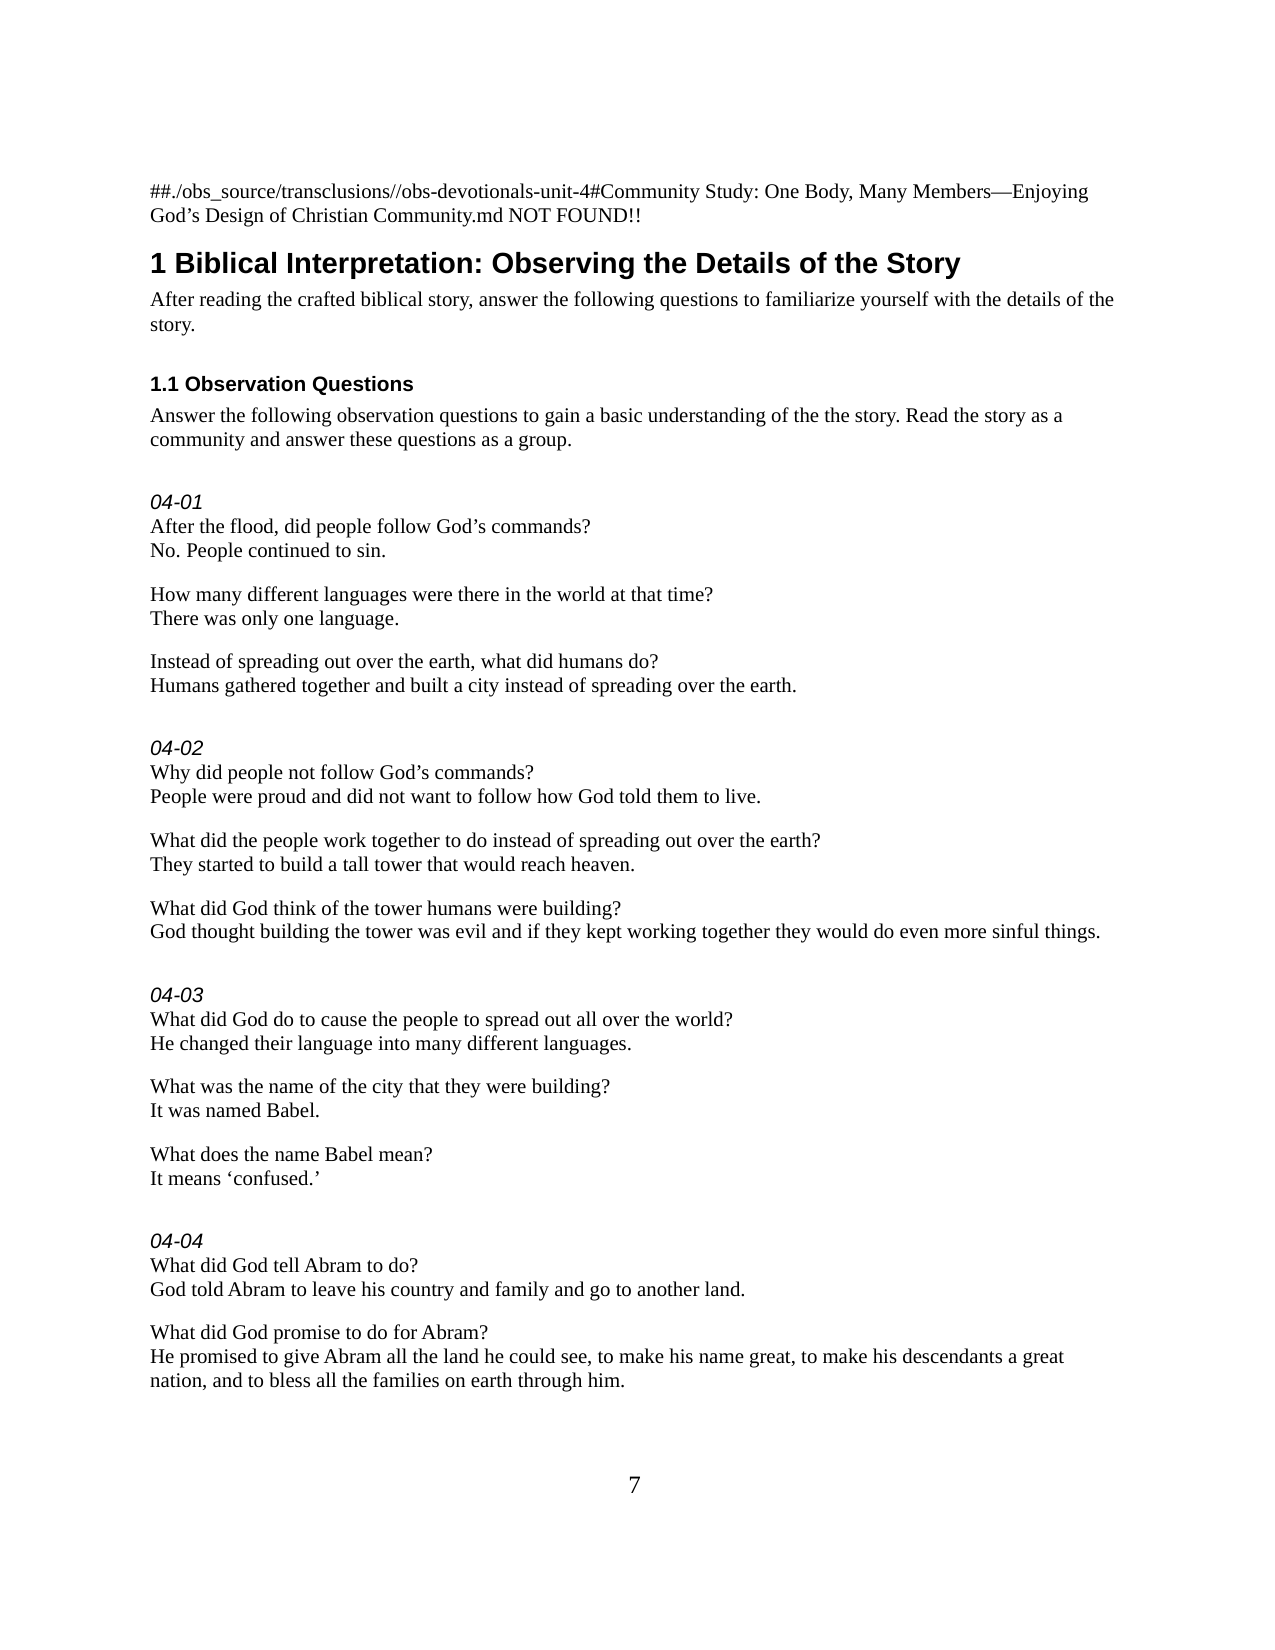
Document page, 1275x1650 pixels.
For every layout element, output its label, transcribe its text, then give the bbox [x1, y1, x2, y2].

subtitle 04-02 [150, 736, 1125, 760]
subtitle 1 Biblical Interpretation: Observing the Details of the Story [150, 246, 1125, 280]
text ##./obs_source/transclusions//obs-devotionals-unit-4#Community Study: One Body, Many Members—Enjoying God’s Design of Christian Community.md NOT FOUND!! [150, 179, 1125, 227]
text Why did people not follow God’s commands? People were proud and did not want to follow how God told them to live. [150, 760, 1125, 808]
text What did the people work together to do instead of spreading out over the earth? They started to build a tall tower that would reach heaven. [150, 828, 1125, 876]
text What did God think of the tower humans were building? God thought building the tower was evil and if they kept working together they would do even more sinful things. [150, 895, 1125, 943]
text How many different languages were there in the world at that time? There was only one language. [150, 582, 1125, 630]
text Instead of spreading out over the earth, what did humans do? Humans gathered together and built a city instead of spreading over the earth. [150, 649, 1125, 697]
text What was the name of the city that they were building? It was named Babel. [150, 1074, 1125, 1122]
text Answer the following observation questions to gain a basic understanding of the the story. Read the story as a community and answer these questions as a group. [150, 403, 1125, 451]
subtitle 04-03 [150, 982, 1125, 1006]
text After reading the crafted biblical story, answer the following questions to familiarize yourself with the details of the story. [150, 287, 1125, 336]
text After the flood, did people follow God’s commands? No. People continued to sin. [150, 514, 1125, 562]
subtitle 04-04 [150, 1229, 1125, 1253]
text What does the name Babel mean? It means ‘confused.’ [150, 1142, 1125, 1190]
text What did God tell Abram to do? God told Abram to leave his country and family and go to another land. [150, 1253, 1125, 1301]
subtitle 04-01 [150, 490, 1125, 514]
subtitle 1.1 Observation Questions [150, 371, 1125, 395]
text What did God do to cause the people to spread out all over the world? He changed their language into many different languages. [150, 1006, 1125, 1054]
text What did God promise to do for Abram? He promised to give Abram all the land he could see, to make his name great, to make his descendants a great nation, and to bless all the families on earth through him. [150, 1320, 1125, 1392]
